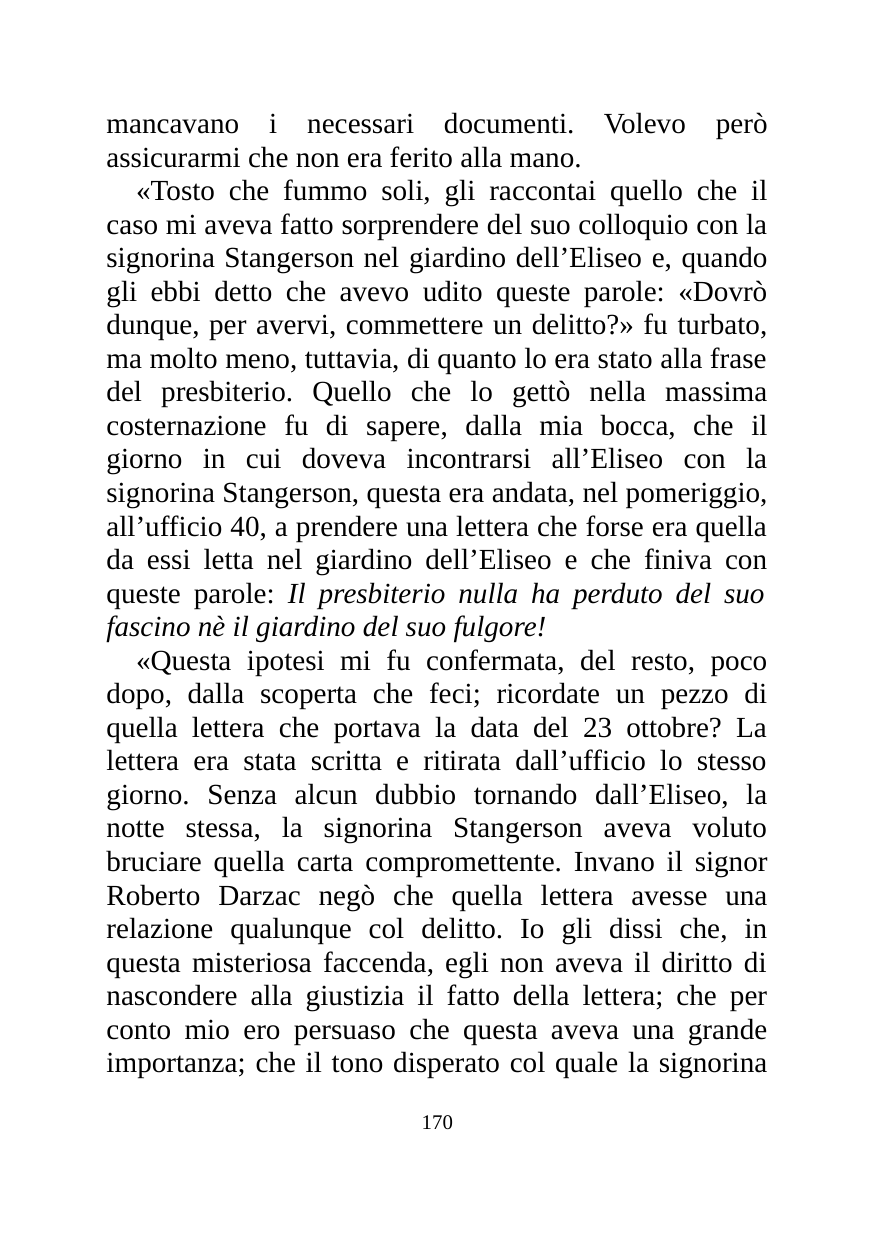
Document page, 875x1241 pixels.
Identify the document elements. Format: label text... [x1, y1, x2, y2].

text «Tosto che fummo soli, gli raccontai quello che il caso mi aveva fatto sorprendere del suo colloquio con la signorina Stangerson nel giardino dell’Eliseo e, quando gli ebbi detto che avevo udito queste parole: «Dovrò dunque, per avervi, commettere un delitto?» fu turbato, ma molto meno, tuttavia, di quanto lo era stato alla frase del presbiterio. Quello che lo gettò nella massima costernazione fu di sapere, dalla mia bocca, che il giorno in cui doveva incontrarsi all’Eliseo con la signorina Stangerson, questa era andata, nel pomeriggio, all’ufficio 40, a prendere una lettera che forse era quella da essi letta nel giardino dell’Eliseo e che finiva con queste parole: Il presbiterio nulla ha perduto del suo fascino nè il giardino del suo fulgore! [106, 173, 768, 643]
text «Questa ipotesi mi fu confermata, del resto, poco dopo, dalla scoperta che feci; ricordate un pezzo di quella lettera che portava la data del 23 ottobre? La lettera era stata scritta e ritirata dall’ufficio lo stesso giorno. Senza alcun dubbio tornando dall’Eliseo, la notte stessa, la signorina Stangerson aveva voluto bruciare quella carta compromettente. Invano il signor Roberto Darzac negò che quella lettera avesse una relazione qualunque col delitto. Io gli dissi che, in questa misteriosa faccenda, egli non aveva il diritto di nascondere alla giustizia il fatto della lettera; che per conto mio ero persuaso che questa aveva una grande importanza; che il tono disperato col quale la signorina [106, 643, 768, 1079]
text mancavano i necessari documenti. Volevo però assicurarmi che non era ferito alla mano. [106, 106, 768, 173]
